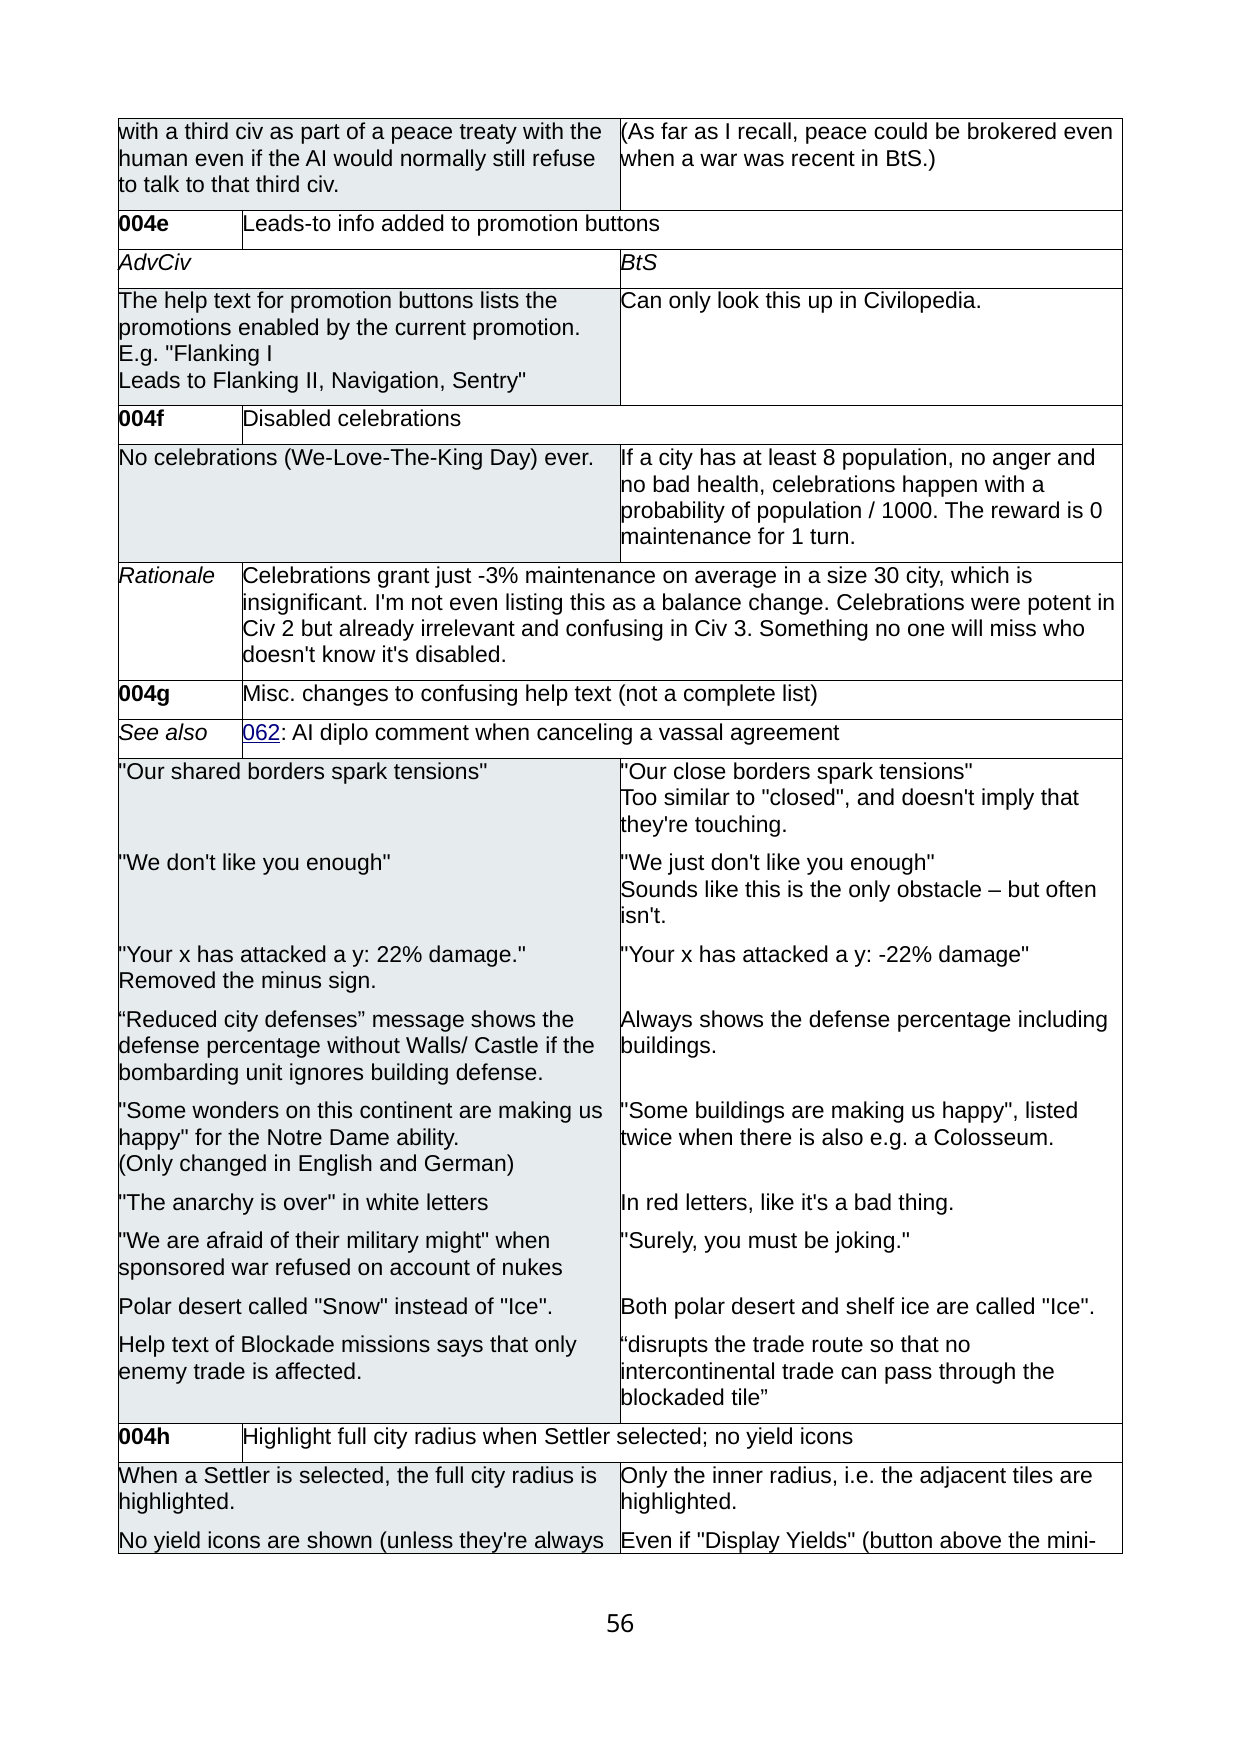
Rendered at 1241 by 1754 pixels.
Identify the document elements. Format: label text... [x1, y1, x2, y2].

table_cell Disabled celebrations [243, 406, 1122, 444]
table_cell Only the inner radius, i.e. the adjacent tiles are highlighted. Even if "Display Yields" (button above the mini- [621, 1463, 1122, 1553]
table_cell 004g [119, 681, 242, 719]
table_cell No celebrations (We-Love-The-King Day) ever. [119, 445, 620, 562]
table_cell "Our shared borders spark tensions" "We don't like you enough" "Your x has attacked a y: 22% damage." Removed the minus sign. “Reduced city defenses” message shows the defense percentage without Walls/ Castle if the bombarding unit ignores building defense. "Some wonders on this continent are making us happy" for the Notre Dame ability. (Only changed in English and German) "The anarchy is over" in white letters "We are afraid of their military might" when sponsored war refused on account of nukes Polar desert called "Snow" instead of "Ice". Help text of Blockade missions says that only enemy trade is affected. [119, 759, 620, 1423]
table_cell 004f [119, 406, 242, 444]
table_cell When a Settler is selected, the full city radius is highlighted. No yield icons are shown (unless they're always [119, 1463, 620, 1553]
table_cell The help text for promotion buttons lists the promotions enabled by the current promotion. E.g. "Flanking I Leads to Flanking II, Navigation, Sentry" [119, 289, 620, 405]
table_cell "Our close borders spark tensions" Too similar to "closed", and doesn't imply that they're touching. "We just don't like you enough" Sounds like this is the only obstacle – but often isn't. "Your x has attacked a y: -22% damage" Always shows the defense percentage including buildings. "Some buildings are making us happy", listed twice when there is also e.g. a Colosseum. In red letters, like it's a bad thing. "Surely, you must be joking." Both polar desert and shelf ice are called "Ice". “disrupts the trade route so that no intercontinental trade can pass through the blockaded tile” [621, 759, 1122, 1423]
table_cell 062: AI diplo comment when canceling a vassal agreement [243, 720, 1122, 758]
table_cell with a third civ as part of a peace treaty with the human even if the AI would normally still refuse to talk to that third civ. [119, 119, 620, 210]
table_cell If a city has at least 8 population, no anger and no bad health, celebrations happen with a probability of population / 1000. The reward is 0 maintenance for 1 turn. [621, 445, 1122, 562]
table_cell (As far as I recall, peace could be brokered even when a war was recent in BtS.) [621, 119, 1122, 210]
table_cell Rationale [119, 563, 242, 680]
table_cell Celebrations grant just -3% maintenance on average in a size 30 city, which is insignificant. I'm not even listing this as a balance change. Celebrations were potent in Civ 2 but already irrelevant and confusing in Civ 3. Something no one will miss who doesn't know it's disabled. [243, 563, 1122, 680]
table_cell See also [119, 720, 242, 758]
table_cell 004h [119, 1424, 242, 1462]
table_cell Misc. changes to confusing help text (not a complete list) [243, 681, 1122, 719]
table_cell 004e [119, 211, 242, 248]
table_cell BtS [621, 250, 1122, 287]
table_cell Leads-to info added to promotion buttons [243, 211, 1122, 248]
table_cell AdvCiv [119, 250, 620, 287]
table_cell Highlight full city radius when Settler selected; no yield icons [243, 1424, 1122, 1462]
table_cell Can only look this up in Civilopedia. [621, 289, 1122, 405]
